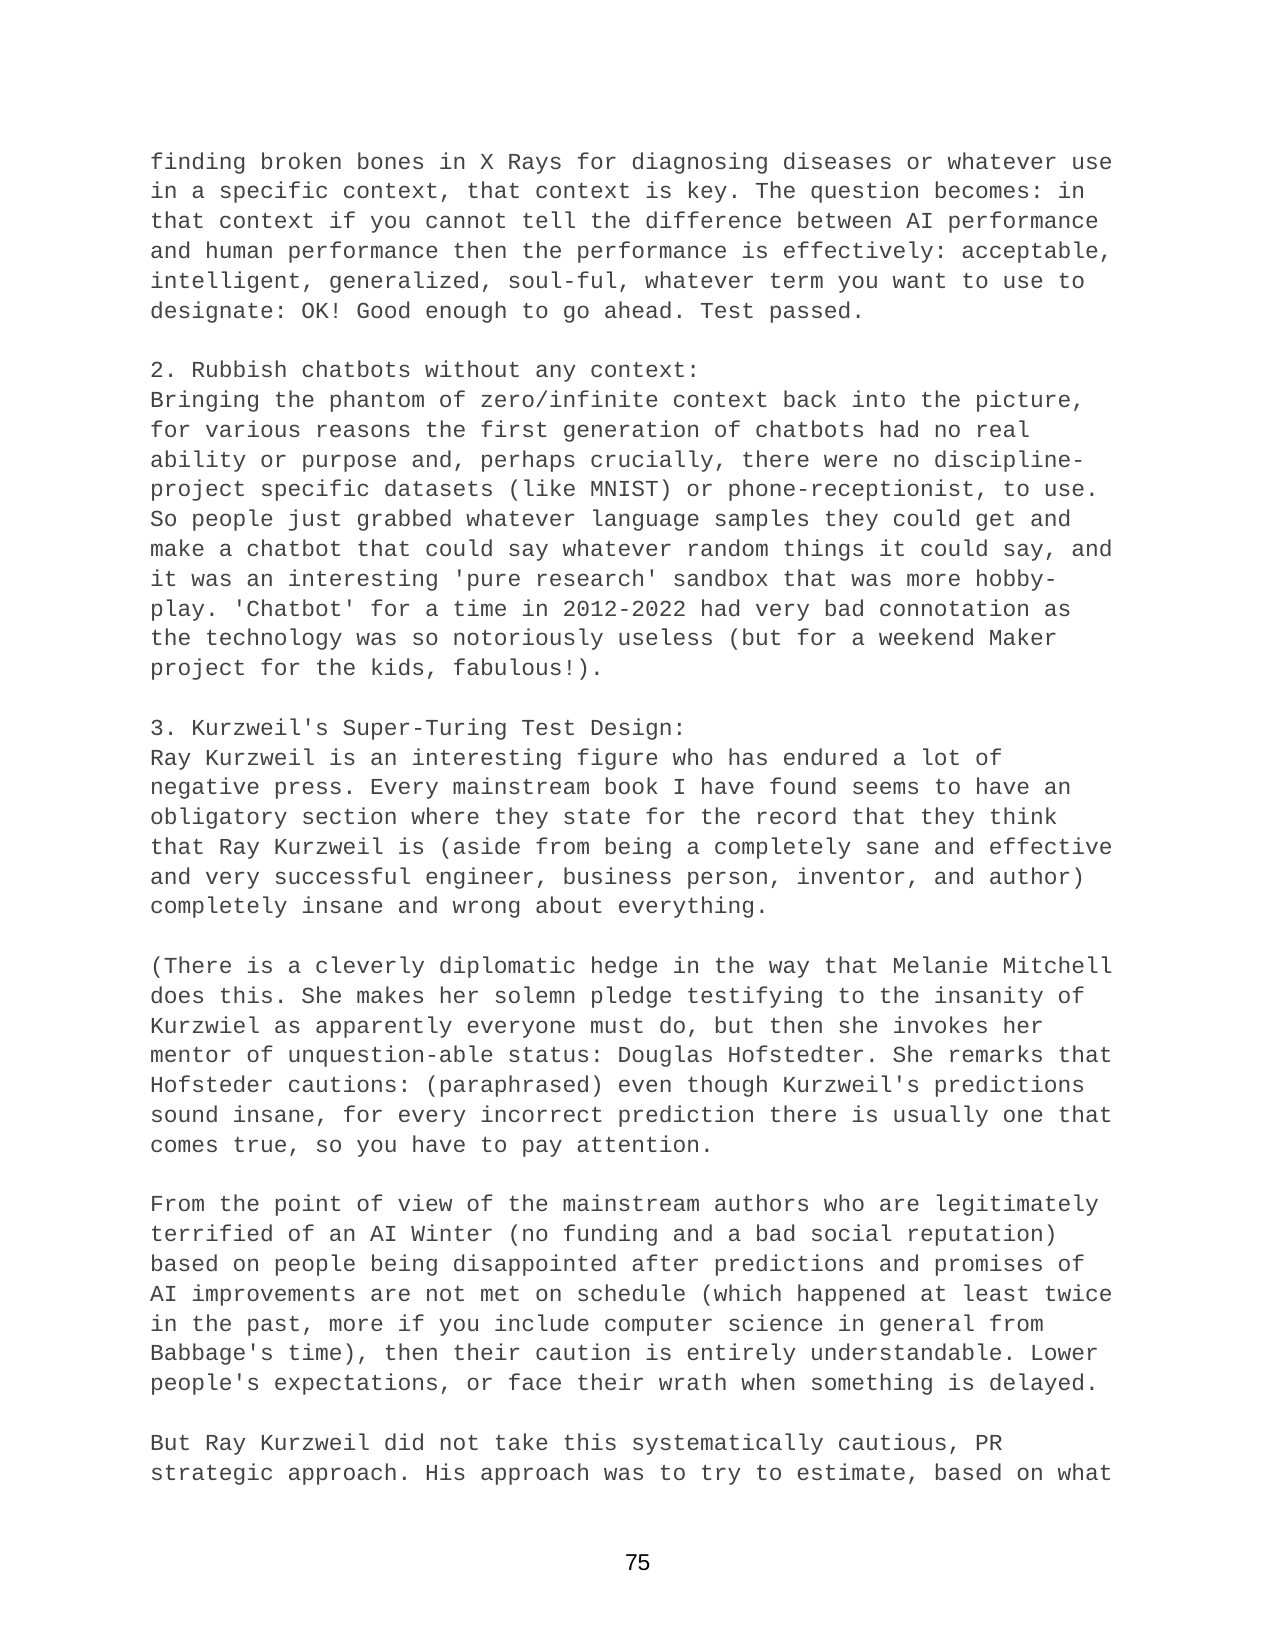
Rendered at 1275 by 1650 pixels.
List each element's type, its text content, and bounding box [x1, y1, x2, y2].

text 3. Kurzweil's Super-Turing Test Design: [150, 716, 1125, 742]
text Bringing the phantom of zero/infinite context back into the picture, for various reasons the first generation of chatbots had no real ability or purpose and, perhaps crucially, there were no discipline-project specific datasets (like MNIST) or phone-receptionist, to use. So people just grabbed whatever language samples they could get and make a chatbot that could say whatever random things it could say, and it was an interesting 'pure research' sandbox that was more hobby-play. 'Chatbot' for a time in 2012-2022 had very bad connotation as the technology was so notoriously useless (but for a weekend Maker project for the kids, fabulous!). [150, 388, 1125, 682]
text From the point of view of the mainstream authors who are legitimately terrified of an AI Winter (no funding and a bad social reputation) based on people being disappointed after predictions and promises of AI improvements are not met on schedule (which happened at least twice in the past, more if you include computer science in general from Babbage's time), then their caution is entirely understandable. Lower people's expectations, or face their wrath when something is delayed. [150, 1193, 1125, 1397]
text 2. Rubbish chatbots without any context: [150, 358, 1125, 384]
text (There is a cleverly diplomatic hedge in the way that Melanie Mitchell does this. She makes her solemn pledge testifying to the insanity of Kurzwiel as apparently everyone must do, but then she invokes her mentor of unquestion-able status: Douglas Hofstedter. She remarks that Hofsteder cautions: (paraphrased) even though Kurzweil's predictions sound insane, for every incorrect prediction there is usually one that comes true, so you have to pay attention. [150, 954, 1125, 1159]
text Ray Kurzweil is an interesting figure who has endured a lot of negative press. Every mainstream book I have found seems to have an obligatory section where they state for the record that they think that Ray Kurzweil is (aside from being a completely sane and effective and very successful engineer, business person, inventor, and author) completely insane and wrong about everything. [150, 746, 1125, 921]
text finding broken bones in X Rays for diagnosing diseases or whatever use in a specific context, that context is key. The question becomes: in that context if you cannot tell the difference between AI performance and human performance then the performance is effectively: acceptable, intelligent, generalized, soul-ful, whatever term you want to use to designate: OK! Good enough to go ahead. Test passed. [150, 150, 1125, 325]
text But Ray Kurzweil did not take this systematically cautious, PR strategic approach. His approach was to try to estimate, based on what [150, 1431, 1125, 1487]
